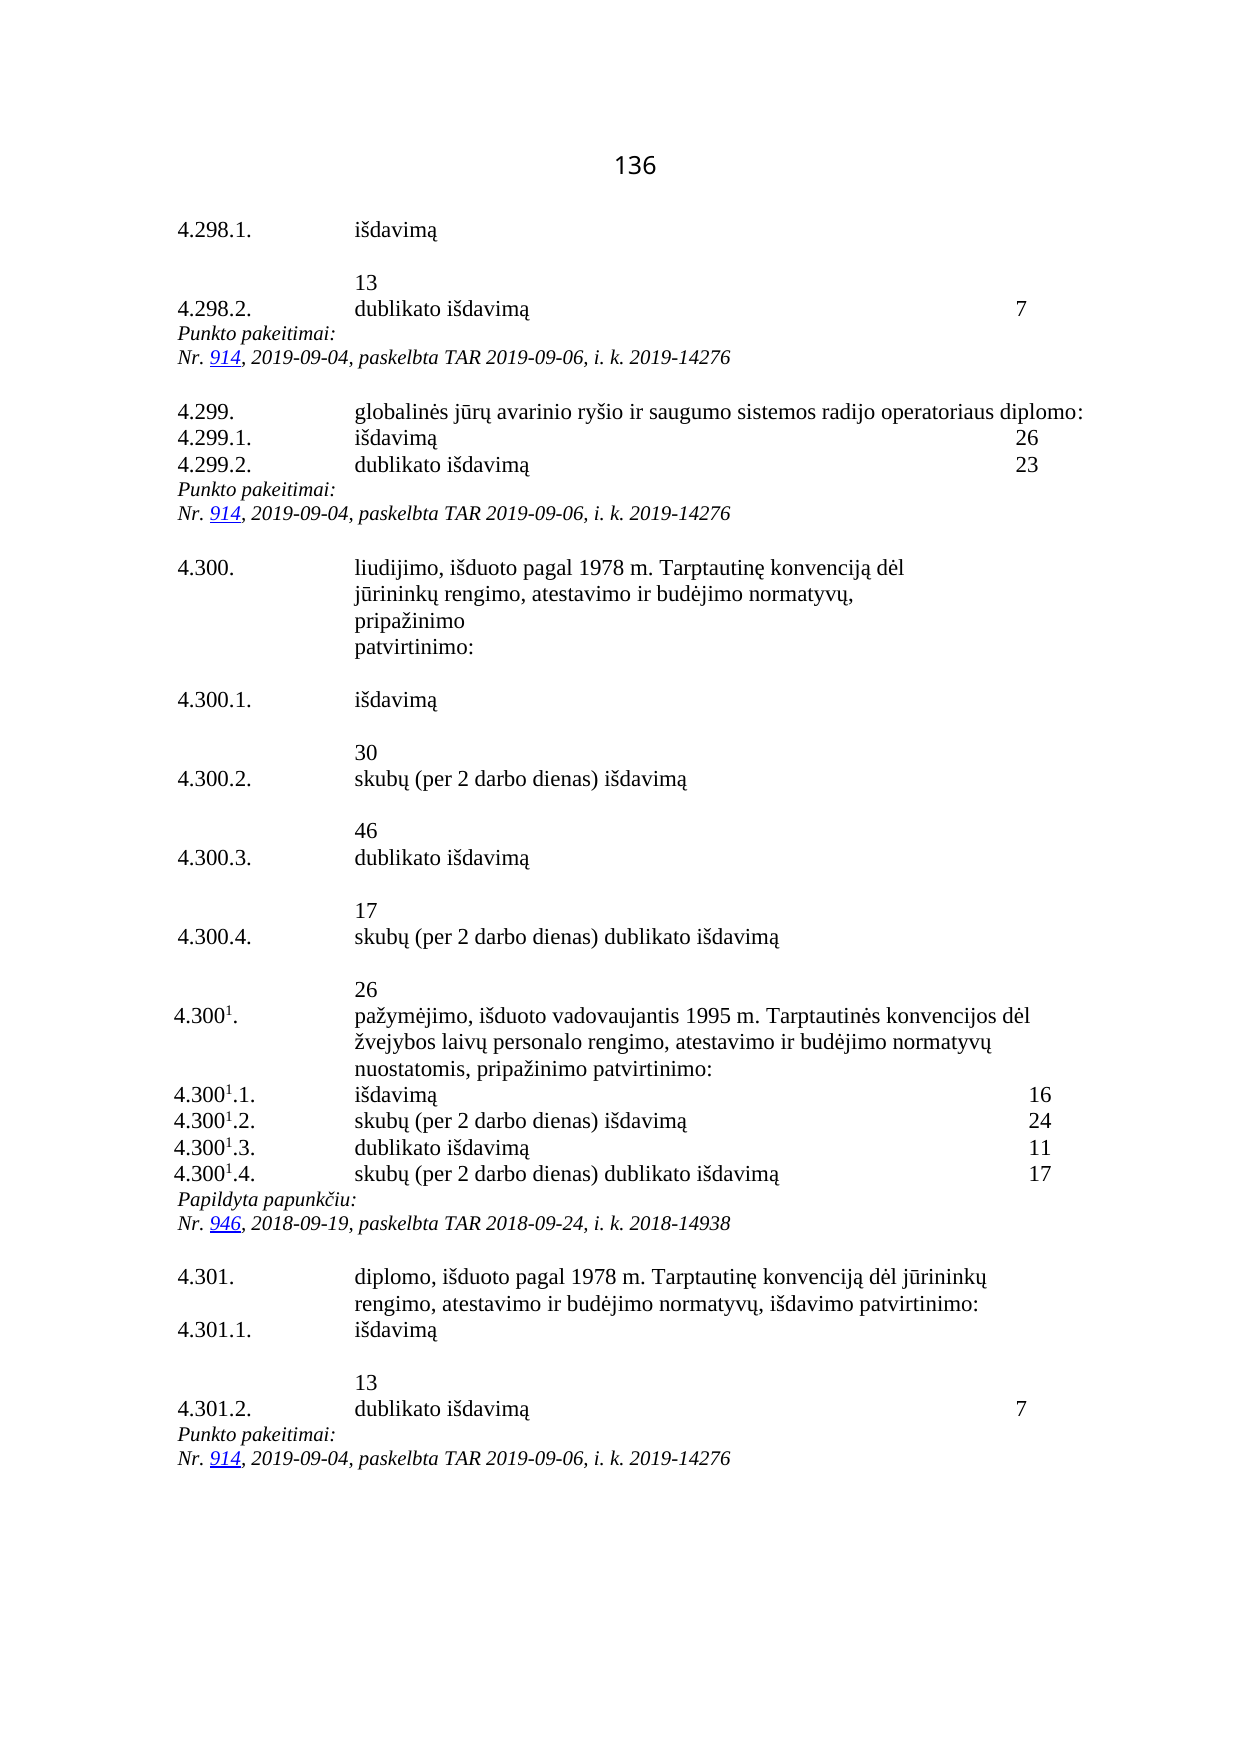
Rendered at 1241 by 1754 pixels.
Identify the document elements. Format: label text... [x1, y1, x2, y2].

text 4.3001. pažymėjimo, išduoto vadovaujantis 1995 m. Tarptautinės konvencijos dėl žvejybos laivų personalo rengimo, atestavimo ir budėjimo normatyvų nuostatomis, pripažinimo patvirtinimo: [174, 1002, 1093, 1081]
text patvirtinimo: [354, 633, 945, 686]
text 4.300. liudijimo, išduoto pagal 1978 m. Tarptautinę konvenciją dėl [177, 554, 945, 580]
text 4.300.2. skubų (per 2 darbo dienas) išdavimą 46 [177, 765, 945, 844]
text 4.298.1. išdavimą 13 [177, 216, 1034, 295]
text 4.298.2. dublikato išdavimą 7 [177, 295, 1034, 321]
text Papildyta papunkčiu: [177, 1187, 1093, 1211]
text 4.300.4. skubų (per 2 darbo dienas) dublikato išdavimą 26 [177, 923, 945, 1002]
text 4.299. globalinės jūrų avarinio ryšio ir saugumo sistemos radijo operatoriaus diplomo: [177, 398, 1093, 424]
text 4.301.1. išdavimą 13 [177, 1316, 1034, 1395]
text 4.3001.4. skubų (per 2 darbo dienas) dublikato išdavimą 17 [174, 1160, 1093, 1187]
text Punkto pakeitimai: [177, 1422, 1093, 1446]
text 4.3001.2. skubų (per 2 darbo dienas) išdavimą 24 [174, 1107, 1093, 1134]
text jūrininkų rengimo, atestavimo ir budėjimo normatyvų, pripažinimo [354, 580, 945, 633]
text Nr. 914, 2019-09-04, paskelbta TAR 2019-09-06, i. k. 2019-14276 [177, 501, 1093, 525]
text 4.300.3. dublikato išdavimą 17 [177, 844, 945, 923]
text 4.301.2. dublikato išdavimą 7 [177, 1395, 1034, 1422]
text 4.301. diplomo, išduoto pagal 1978 m. Tarptautinę konvenciją dėl jūrininkų rengimo, atestavimo ir budėjimo normatyvų, išdavimo patvirtinimo: [177, 1263, 1034, 1316]
text 4.299.1. išdavimą 26 [177, 424, 1093, 451]
text Nr. 914, 2019-09-04, paskelbta TAR 2019-09-06, i. k. 2019-14276 [177, 345, 1093, 369]
text Punkto pakeitimai: [177, 321, 1093, 345]
text 4.299.2. dublikato išdavimą 23 [177, 451, 1093, 477]
text 4.300.1. išdavimą 30 [177, 686, 945, 765]
text 4.3001.3. dublikato išdavimą 11 [174, 1134, 1093, 1160]
text Nr. 914, 2019-09-04, paskelbta TAR 2019-09-06, i. k. 2019-14276 [177, 1446, 1093, 1470]
text Nr. 946, 2018-09-19, paskelbta TAR 2018-09-24, i. k. 2018-14938 [177, 1211, 1093, 1235]
text 4.3001.1. išdavimą 16 [174, 1081, 1093, 1107]
text Punkto pakeitimai: [177, 477, 1093, 501]
